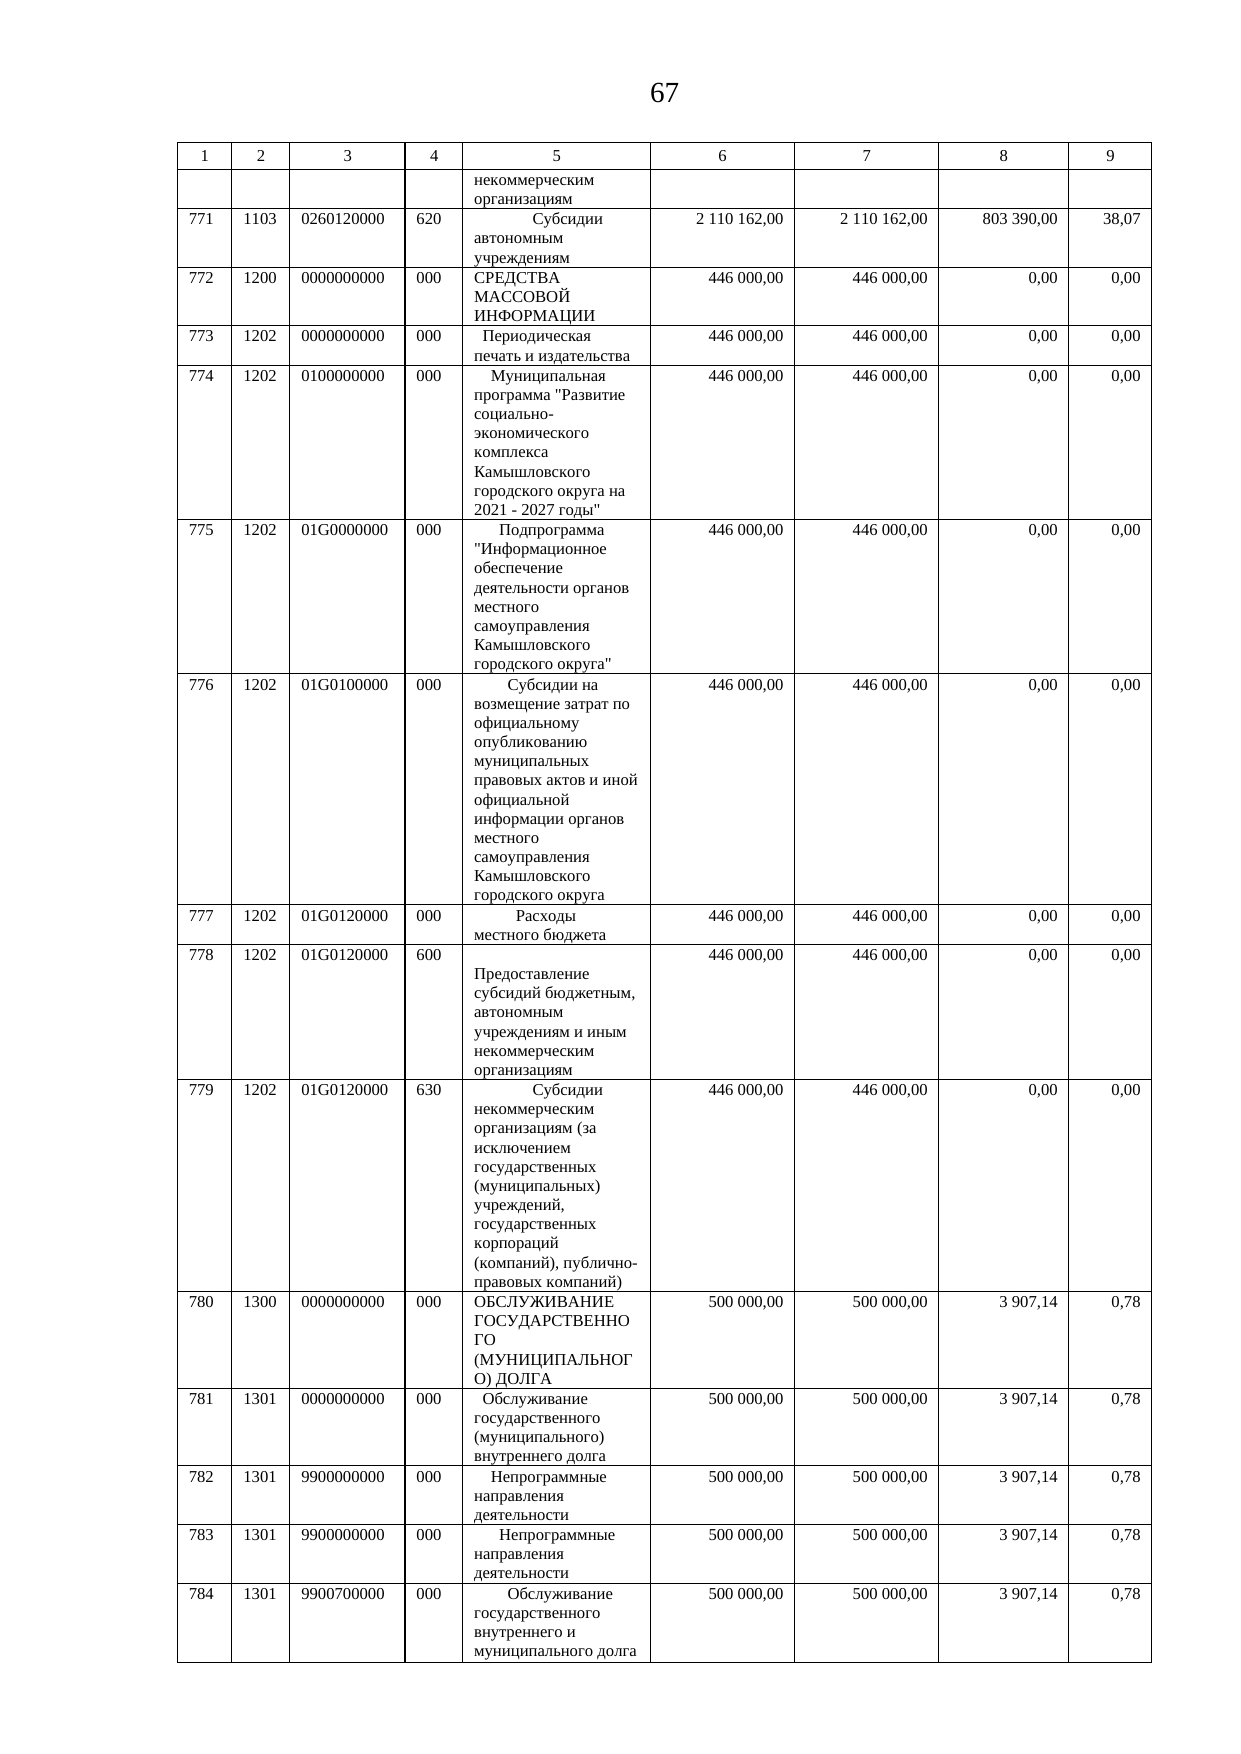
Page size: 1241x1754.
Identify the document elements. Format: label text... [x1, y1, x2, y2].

table_cell 1202 [232, 520, 289, 673]
table_cell 446 000,00 [651, 366, 794, 519]
table_cell 1300 [232, 1292, 289, 1388]
table_cell Расходы местного бюджета [463, 905, 650, 944]
table_cell 446 000,00 [795, 326, 938, 364]
table_cell 446 000,00 [795, 366, 938, 519]
table_cell 0,00 [939, 945, 1068, 1079]
table_cell 446 000,00 [795, 520, 938, 673]
table_cell 01G0120000 [290, 905, 404, 944]
table_cell 0000000000 [290, 268, 404, 325]
table_cell 500 000,00 [651, 1525, 794, 1582]
table_cell 1200 [232, 268, 289, 325]
table_cell 0100000000 [290, 366, 404, 519]
table_cell 0,00 [1069, 674, 1151, 904]
table_cell [406, 170, 462, 208]
table_cell 000 [406, 520, 462, 673]
table_cell [795, 170, 938, 208]
table_cell 774 [178, 366, 231, 519]
table_cell 01G0000000 [290, 520, 404, 673]
table_cell 0,00 [939, 366, 1068, 519]
table_cell 446 000,00 [795, 674, 938, 904]
table_cell 000 [406, 674, 462, 904]
table_cell 446 000,00 [795, 268, 938, 325]
table_cell 0000000000 [290, 326, 404, 364]
table_cell 500 000,00 [651, 1466, 794, 1524]
table_cell [178, 170, 231, 208]
table_cell 0,00 [1069, 326, 1151, 364]
table_cell 0,00 [939, 326, 1068, 364]
table_cell 782 [178, 1466, 231, 1524]
table_cell 0000000000 [290, 1389, 404, 1465]
table_header 4 [406, 143, 462, 169]
table_cell 9900000000 [290, 1466, 404, 1524]
table_cell 01G0120000 [290, 945, 404, 1079]
table_cell Непрограммные направления деятельности [463, 1466, 650, 1524]
table_cell 9900000000 [290, 1525, 404, 1582]
table_cell 000 [406, 1525, 462, 1582]
table_cell [290, 170, 404, 208]
table_cell Подпрограмма "Информационное обеспечение деятельности органов местного самоуправления Камышловского городского округа" [463, 520, 650, 673]
table_header 8 [939, 143, 1068, 169]
table_cell 777 [178, 905, 231, 944]
table_cell 000 [406, 1584, 462, 1662]
table_cell 773 [178, 326, 231, 364]
table_cell 446 000,00 [651, 1080, 794, 1291]
table_cell 0,78 [1069, 1389, 1151, 1465]
table_cell 000 [406, 366, 462, 519]
table_cell 772 [178, 268, 231, 325]
table_cell 803 390,00 [939, 209, 1068, 267]
table_cell 500 000,00 [651, 1584, 794, 1662]
table_cell 0,78 [1069, 1466, 1151, 1524]
table_header 3 [290, 143, 404, 169]
table_cell 1202 [232, 366, 289, 519]
table_cell Периодическая печать и издательства [463, 326, 650, 364]
table_cell [232, 170, 289, 208]
table_cell Субсидии автономным учреждениям [463, 209, 650, 267]
table_cell [939, 170, 1068, 208]
table_cell Предоставление субсидий бюджетным, автономным учреждениям и иным некоммерческим организациям [463, 945, 650, 1079]
table_cell некоммерческим организациям [463, 170, 650, 208]
table_cell 000 [406, 905, 462, 944]
table_cell 1202 [232, 326, 289, 364]
table_cell 630 [406, 1080, 462, 1291]
table_cell 1103 [232, 209, 289, 267]
table_cell 0,00 [939, 674, 1068, 904]
table_cell 446 000,00 [795, 1080, 938, 1291]
table_cell 0000000000 [290, 1292, 404, 1388]
table_cell 446 000,00 [651, 268, 794, 325]
table_cell 0,00 [1069, 945, 1151, 1079]
table_cell Обслуживание государственного внутреннего и муниципального долга [463, 1584, 650, 1662]
table_cell 778 [178, 945, 231, 1079]
table_header 5 [463, 143, 650, 169]
table_cell 9900700000 [290, 1584, 404, 1662]
table_cell 500 000,00 [651, 1292, 794, 1388]
table_cell 446 000,00 [651, 674, 794, 904]
table_cell 783 [178, 1525, 231, 1582]
table_cell 600 [406, 945, 462, 1079]
table_cell Субсидии некоммерческим организациям (за исключением государственных (муниципальных) учреждений, государственных корпораций (компаний), публично-правовых компаний) [463, 1080, 650, 1291]
table_cell 1202 [232, 674, 289, 904]
table_cell 0,78 [1069, 1292, 1151, 1388]
table_cell 01G0120000 [290, 1080, 404, 1291]
table_cell 000 [406, 1466, 462, 1524]
table_cell 781 [178, 1389, 231, 1465]
table_cell 0,00 [939, 905, 1068, 944]
table_cell СРЕДСТВА МАССОВОЙ ИНФОРМАЦИИ [463, 268, 650, 325]
table_cell 500 000,00 [795, 1466, 938, 1524]
table_cell Обслуживание государственного (муниципального) внутреннего долга [463, 1389, 650, 1465]
table_cell 3 907,14 [939, 1466, 1068, 1524]
table_cell 784 [178, 1584, 231, 1662]
table_cell 0,00 [939, 268, 1068, 325]
table_cell 775 [178, 520, 231, 673]
table_cell 500 000,00 [795, 1584, 938, 1662]
table_cell 1301 [232, 1525, 289, 1582]
table_header 2 [232, 143, 289, 169]
table_cell 446 000,00 [651, 326, 794, 364]
table_cell 771 [178, 209, 231, 267]
table_cell ОБСЛУЖИВАНИЕ ГОСУДАРСТВЕННОГО (МУНИЦИПАЛЬНОГО) ДОЛГА [463, 1292, 650, 1388]
table_cell 0,00 [1069, 268, 1151, 325]
table_cell 500 000,00 [651, 1389, 794, 1465]
table_cell 000 [406, 1292, 462, 1388]
table_cell 3 907,14 [939, 1525, 1068, 1582]
table_cell 446 000,00 [651, 520, 794, 673]
table_cell 1202 [232, 945, 289, 1079]
table_cell 0,00 [939, 520, 1068, 673]
table_cell 1301 [232, 1466, 289, 1524]
table_cell [1069, 170, 1151, 208]
table_cell 0,00 [1069, 905, 1151, 944]
table_header 6 [651, 143, 794, 169]
table_cell 0,78 [1069, 1584, 1151, 1662]
table_cell 000 [406, 326, 462, 364]
table_cell 3 907,14 [939, 1584, 1068, 1662]
table_cell [651, 170, 794, 208]
table_cell 3 907,14 [939, 1292, 1068, 1388]
table_header 7 [795, 143, 938, 169]
table_cell 1202 [232, 1080, 289, 1291]
table_cell 500 000,00 [795, 1525, 938, 1582]
table_header 9 [1069, 143, 1151, 169]
table_cell 0,00 [1069, 366, 1151, 519]
table_cell 01G0100000 [290, 674, 404, 904]
table_cell 620 [406, 209, 462, 267]
table_cell Непрограммные направления деятельности [463, 1525, 650, 1582]
table_cell Муниципальная программа "Развитие социально-экономического комплекса Камышловского городского округа на 2021 - 2027 годы" [463, 366, 650, 519]
table_cell 000 [406, 268, 462, 325]
table_cell 776 [178, 674, 231, 904]
table_cell 780 [178, 1292, 231, 1388]
table_cell 000 [406, 1389, 462, 1465]
table_cell 0260120000 [290, 209, 404, 267]
table_cell 446 000,00 [795, 905, 938, 944]
table_cell 2 110 162,00 [651, 209, 794, 267]
table_cell 446 000,00 [651, 945, 794, 1079]
table_header 1 [178, 143, 231, 169]
table_cell 500 000,00 [795, 1389, 938, 1465]
table_cell 0,78 [1069, 1525, 1151, 1582]
table_cell 3 907,14 [939, 1389, 1068, 1465]
table_cell 0,00 [939, 1080, 1068, 1291]
table_cell 446 000,00 [795, 945, 938, 1079]
table_cell 1301 [232, 1389, 289, 1465]
table_cell 446 000,00 [651, 905, 794, 944]
table_cell 2 110 162,00 [795, 209, 938, 267]
table_cell 0,00 [1069, 520, 1151, 673]
table_cell 500 000,00 [795, 1292, 938, 1388]
table_cell 0,00 [1069, 1080, 1151, 1291]
table_cell 1202 [232, 905, 289, 944]
table_cell 1301 [232, 1584, 289, 1662]
table_cell 38,07 [1069, 209, 1151, 267]
table_cell Субсидии на возмещение затрат по официальному опубликованию муниципальных правовых актов и иной официальной информации органов местного самоуправления Камышловского городского округа [463, 674, 650, 904]
table_cell 779 [178, 1080, 231, 1291]
